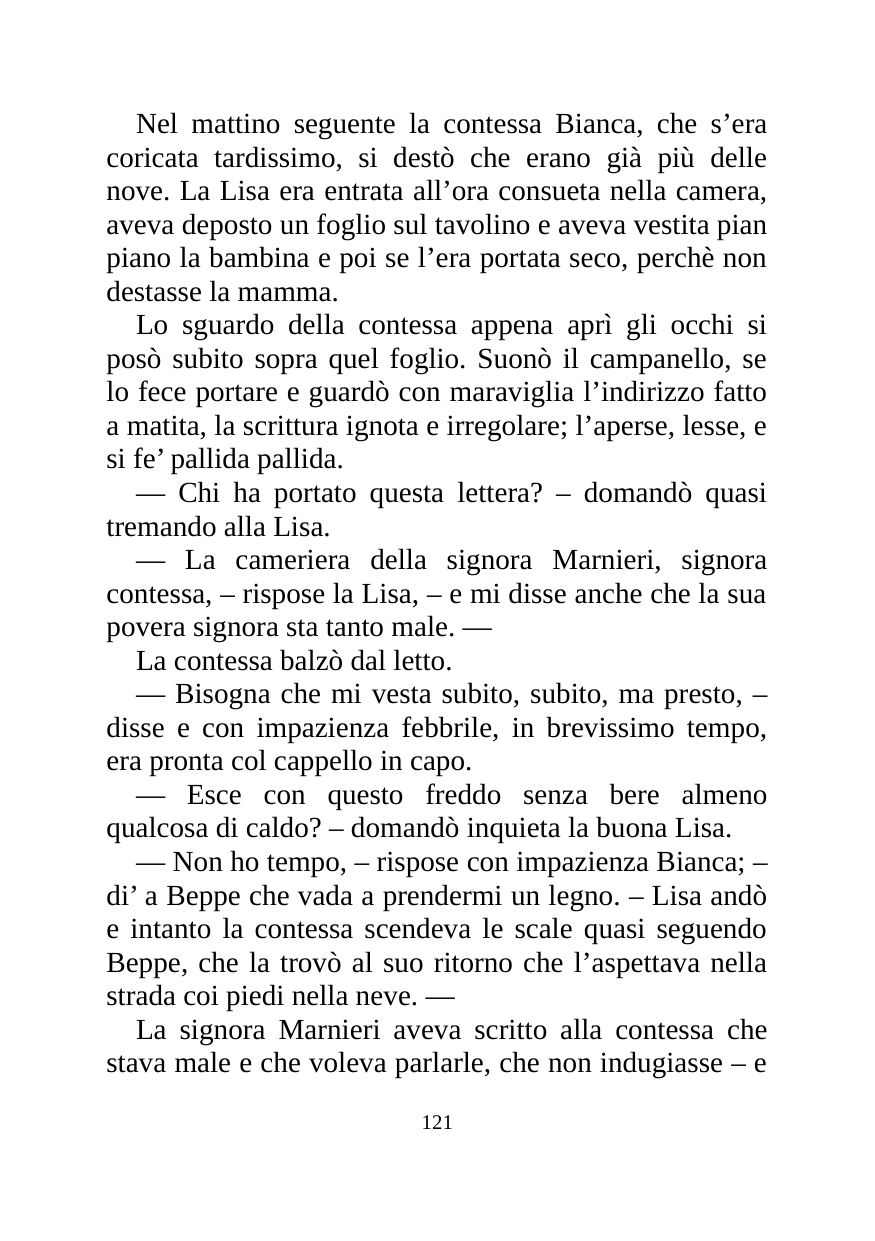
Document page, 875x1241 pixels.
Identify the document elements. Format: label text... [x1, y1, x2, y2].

text La signora Marnieri aveva scritto alla contessa che stava male e che voleva parlarle, che non indugiasse – e [106, 1012, 768, 1079]
text — Esce con questo freddo senza bere almeno qualcosa di caldo? – domandò inquieta la buona Lisa. [106, 777, 768, 844]
text — Chi ha portato questa lettera? – domandò quasi tremando alla Lisa. [106, 475, 768, 542]
text La contessa balzò dal letto. [106, 643, 768, 676]
text — La cameriera della signora Marnieri, signora contessa, – rispose la Lisa, – e mi disse anche che la sua povera signora sta tanto male. — [106, 542, 768, 643]
text Nel mattino seguente la contessa Bianca, che s’era coricata tardissimo, si destò che erano già più delle nove. La Lisa era entrata all’ora consueta nella camera, aveva deposto un foglio sul tavolino e aveva vestita pian piano la bambina e poi se l’era portata seco, perchè non destasse la mamma. [106, 106, 768, 307]
text Lo sguardo della contessa appena aprì gli occhi si posò subito sopra quel foglio. Suonò il campanello, se lo fece portare e guardò con maraviglia l’indirizzo fatto a matita, la scrittura ignota e irregolare; l’aperse, lesse, e si fe’ pallida pallida. [106, 307, 768, 475]
text — Non ho tempo, – rispose con impazienza Bianca; – di’ a Beppe che vada a prendermi un legno. – Lisa andò e intanto la contessa scendeva le scale quasi seguendo Beppe, che la trovò al suo ritorno che l’aspettava nella strada coi piedi nella neve. — [106, 844, 768, 1012]
text — Bisogna che mi vesta subito, subito, ma presto, – disse e con impazienza febbrile, in brevissimo tempo, era pronta col cappello in capo. [106, 676, 768, 777]
